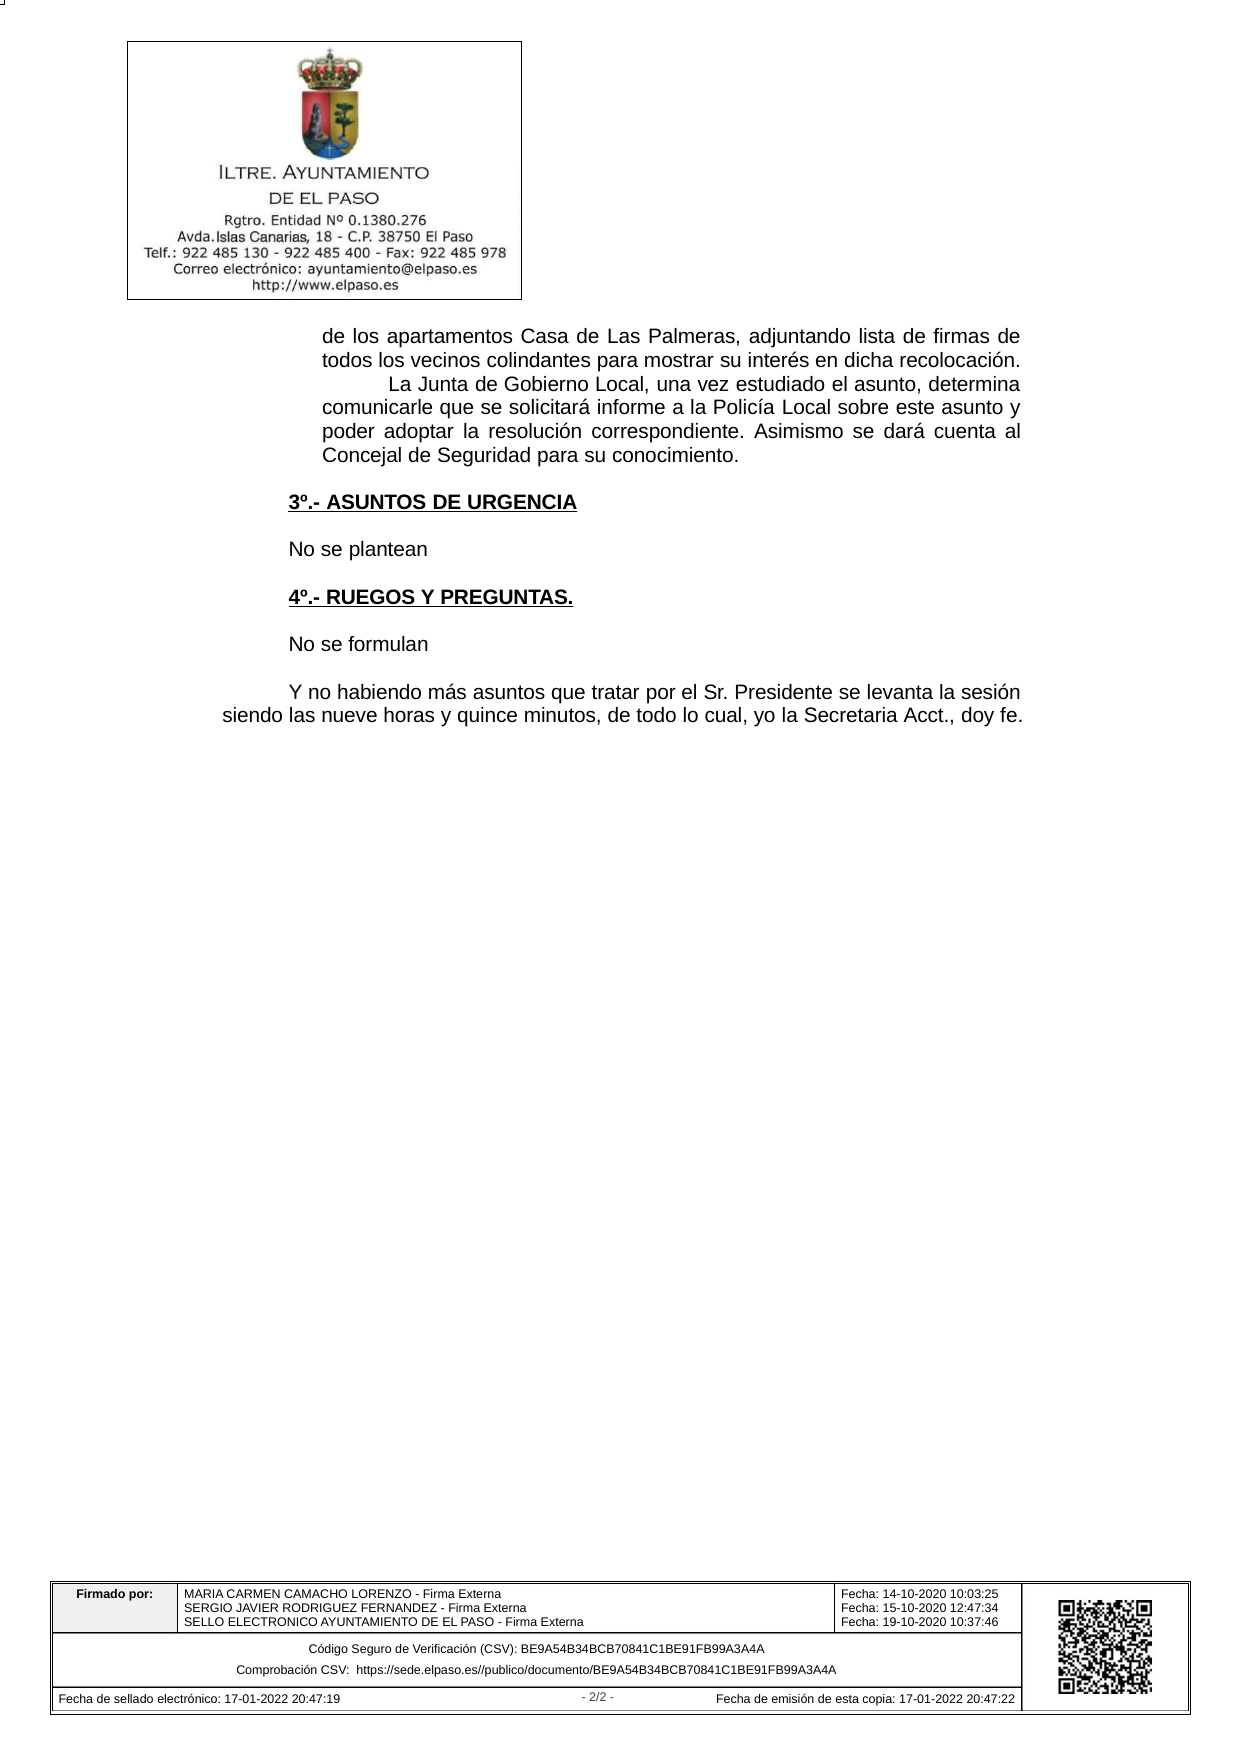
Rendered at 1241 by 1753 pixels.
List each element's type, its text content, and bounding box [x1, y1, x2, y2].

text SELLO ELECTRONICO AYUNTAMIENTO DE EL PASO - Firma Externa [184, 1615, 613, 1629]
text siendo las nueve horas y quince minutos, de todo lo cual, yo la Secretaria Acct., doy fe. [222, 704, 1043, 727]
text No se plantean [288, 538, 600, 562]
text No se formulan [288, 633, 453, 656]
text 4 [288, 586, 325, 609]
text º.- RUEGOS Y PREGUNTAS. [325, 586, 600, 609]
text 3º.- ASUNTOS DE URGENCIA [288, 491, 601, 514]
text Código Seguro de Verificación (CSV): BE9A54B34BCB70841C1BE91FB99A3A4A [308, 1642, 863, 1656]
text Fecha: 14-10-2020 10:03:25 [841, 1587, 1022, 1601]
picture [51, 1582, 1190, 1714]
text SERGIO JAVIER RODRIGUEZ FERNANDEZ - Firma Externa [184, 1601, 613, 1615]
picture [128, 42, 521, 299]
text todos los vecinos colindantes para mostrar su interés en dicha recolocación. [322, 349, 1043, 372]
text Y no habiendo más asuntos que tratar por el Sr. Presidente se levanta la sesión [288, 681, 1043, 704]
text de los apartamentos Casa de Las Palmeras, adjuntando lista de firmas de [322, 325, 1043, 348]
text Fecha: 19-10-2020 10:37:46 [841, 1615, 1022, 1629]
text Comprobación CSV: https://sede.elpaso.es//publico/documento/BE9A54B34BCB70841C1BE91FB99A3A4A [236, 1663, 863, 1677]
text Fecha: 15-10-2020 12:47:34 [841, 1601, 1022, 1615]
text Fecha de emisión de esta copia: 17-01-2022 20:47:22 [716, 1692, 1040, 1706]
text Fecha de sellado electrónico: 17-01-2022 20:47:19 [58, 1692, 365, 1706]
text MARIA CARMEN CAMACHO LORENZO - Firma Externa [184, 1587, 613, 1601]
text - 2/2 - [581, 1691, 633, 1705]
text Concejal de Seguridad para su conocimiento. [322, 444, 1043, 467]
text poder adoptar la resolución correspondiente. Asimismo se dará cuenta al [322, 420, 1043, 443]
text Firmado por: [76, 1587, 172, 1601]
text comunicarle que se solicitará informe a la Policía Local sobre este asunto y [322, 396, 1043, 419]
text La Junta de Gobierno Local, una vez estudiado el asunto, determina [388, 373, 1043, 396]
